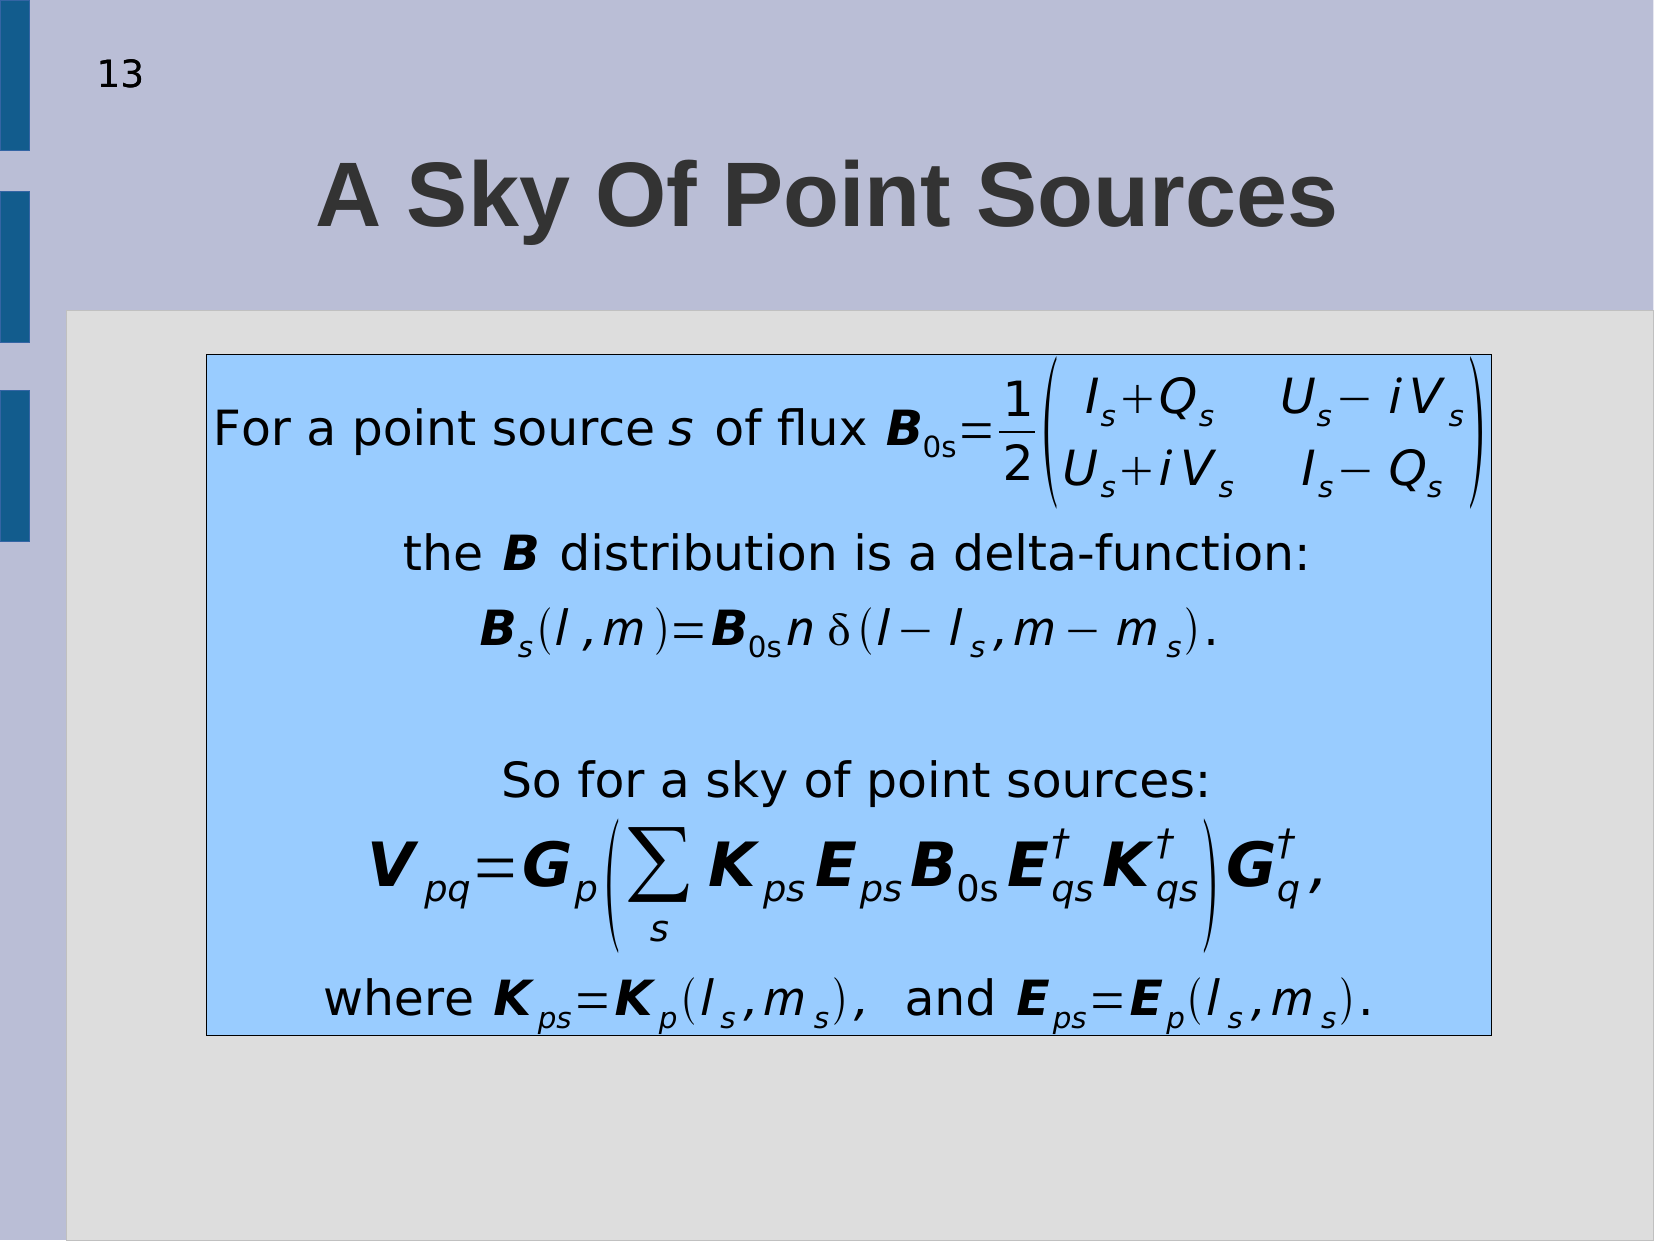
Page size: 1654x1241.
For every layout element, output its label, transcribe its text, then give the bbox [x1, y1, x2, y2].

title A Sky Of Point Sources [121, 91, 1534, 299]
chart [206, 354, 1492, 1036]
text_box 1 [84, 45, 319, 119]
